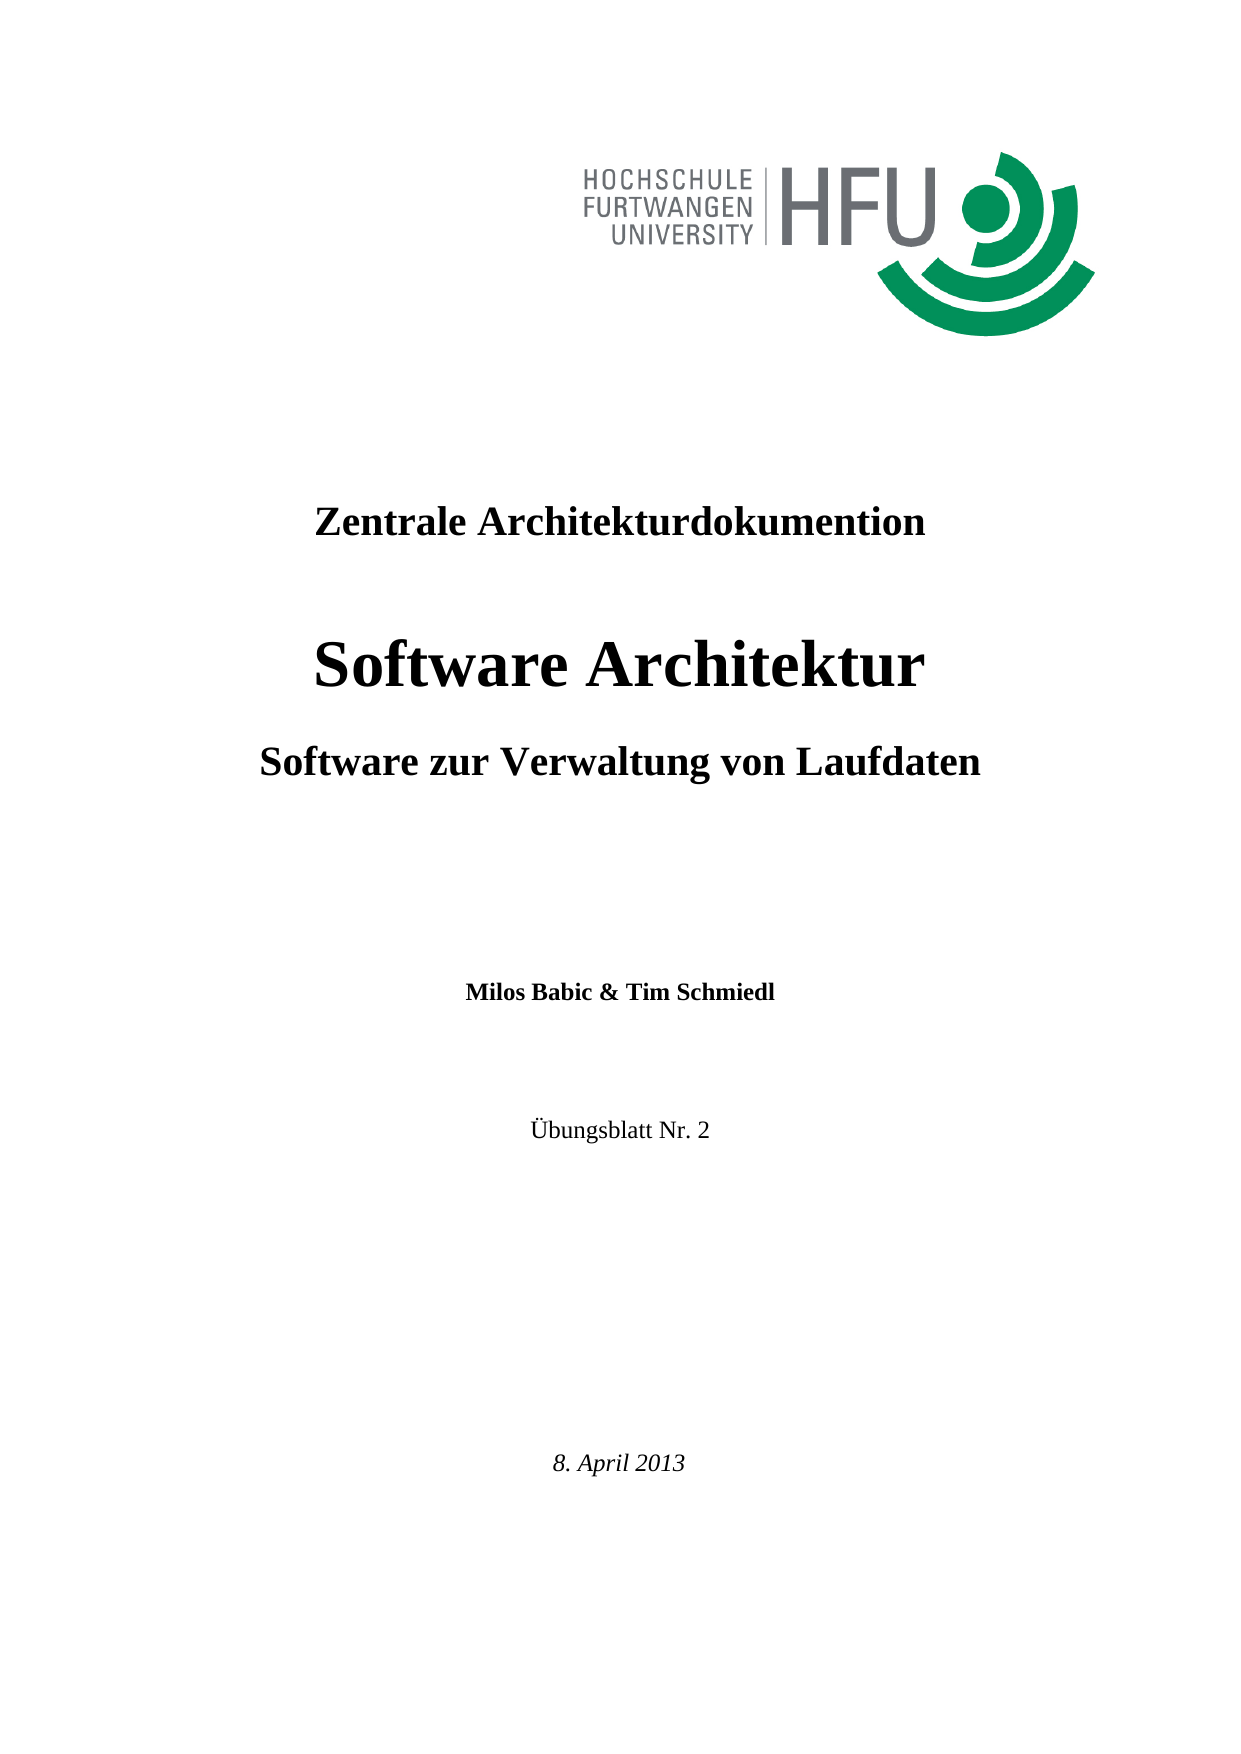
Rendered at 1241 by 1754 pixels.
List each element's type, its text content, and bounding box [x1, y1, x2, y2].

text Software zur Verwaltung von Laufdaten [118, 738, 1122, 784]
picture [551, 125, 1123, 360]
text Milos Babic & Tim Schmiedl [118, 978, 1122, 1005]
text Übungsblatt Nr. 2 [118, 1116, 1122, 1144]
text Software Architektur [118, 627, 1122, 701]
text 8. April 2013 [118, 1449, 1122, 1476]
text Zentrale Architekturdokumention [118, 498, 1122, 544]
